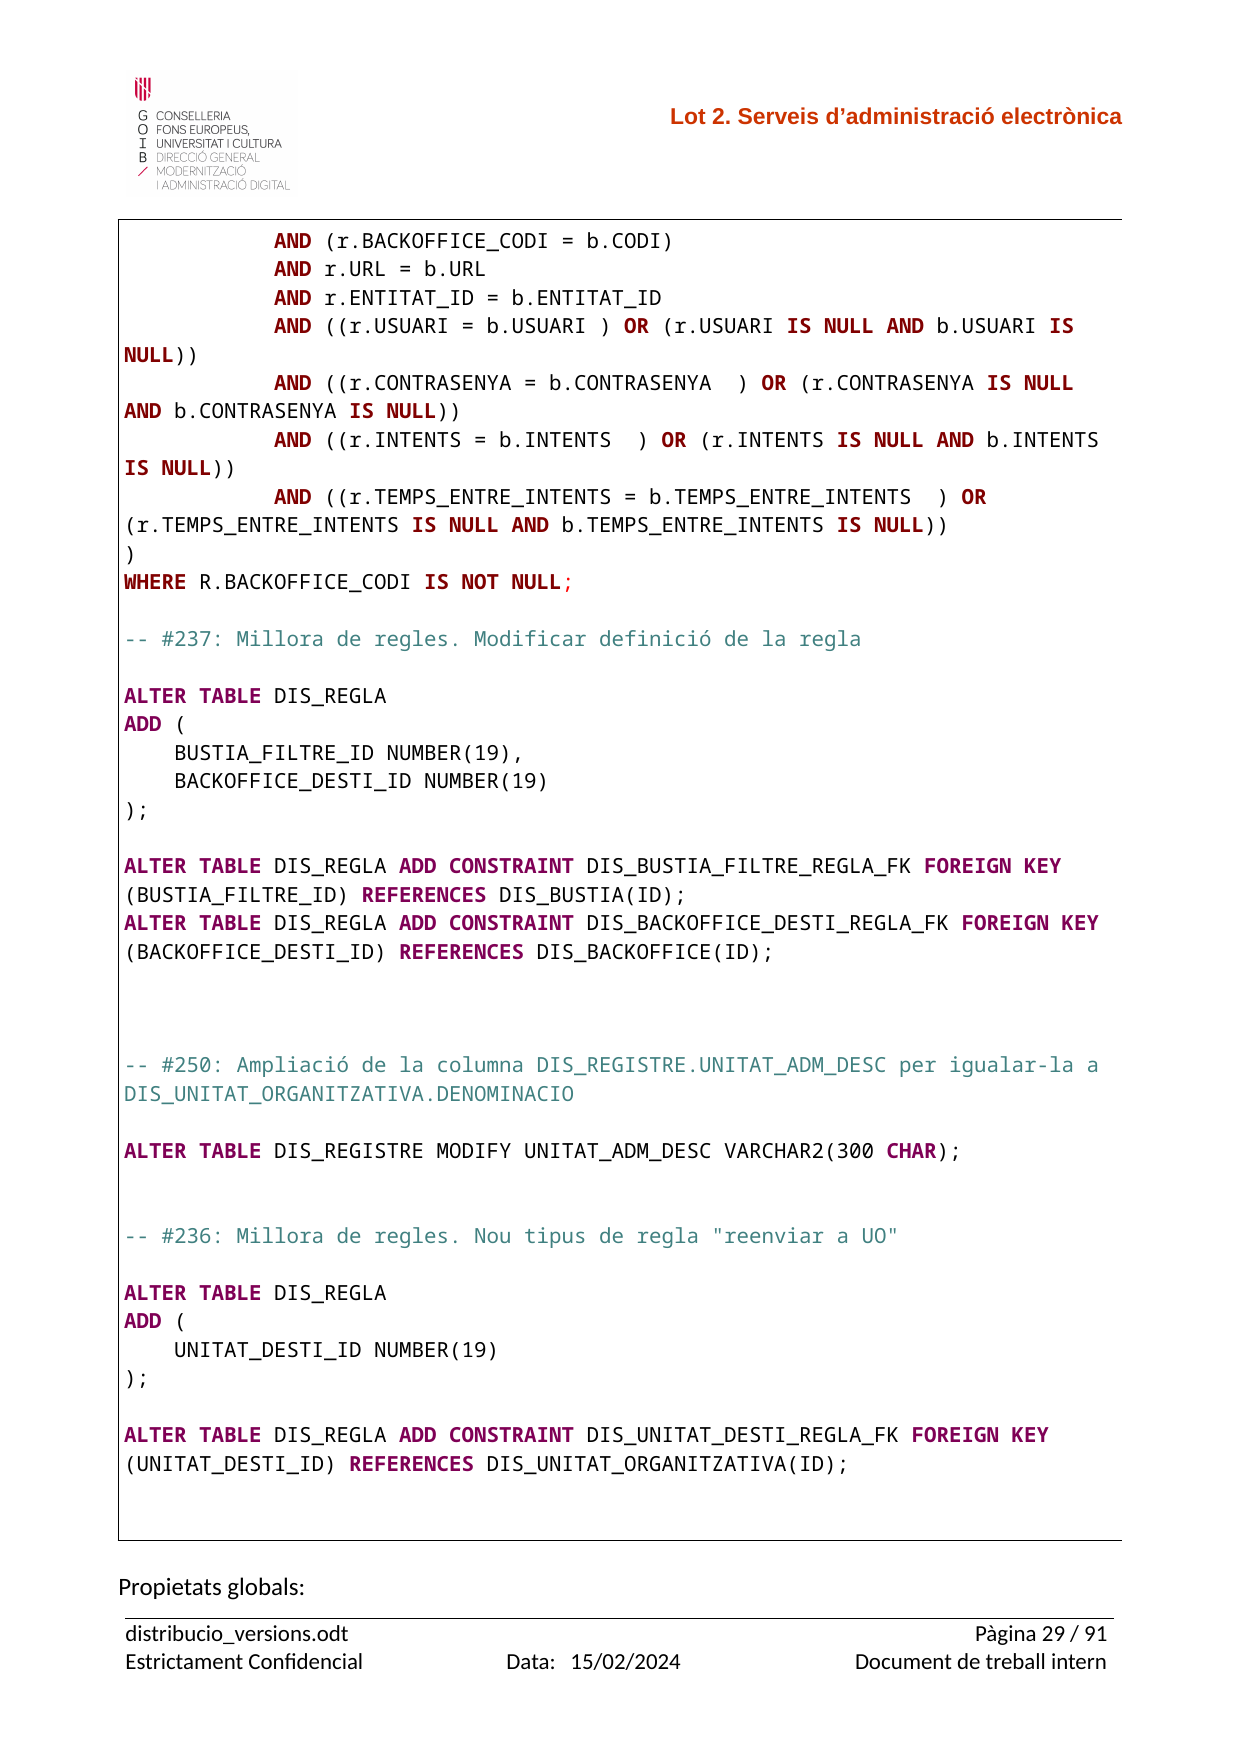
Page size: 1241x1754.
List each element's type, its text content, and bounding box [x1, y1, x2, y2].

text Propietats globals: [118, 1571, 1122, 1602]
table_header AND (r.BACKOFFICE_CODI = b.CODI) AND r.URL = b.URL AND r.ENTITAT_ID = b.ENTITAT_ID AND ((r.USUARI = b.USUARI ) OR (r.USUARI IS NULL AND b.USUARI IS NULL)) AND ((r.CONTRASENYA = b.CONTRASENYA ) OR (r.CONTRASENYA IS NULL AND b.CONTRASENYA IS NULL)) AND ((r.INTENTS = b.INTENTS ) OR (r.INTENTS IS NULL AND b.INTENTS IS NULL)) AND ((r.TEMPS_ENTRE_INTENTS = b.TEMPS_ENTRE_INTENTS ) OR (r.TEMPS_ENTRE_INTENTS IS NULL AND b.TEMPS_ENTRE_INTENTS IS NULL)) ) WHERE R.BACKOFFICE_CODI IS NOT NULL; -- #237: Millora de regles. Modificar definició de la regla ALTER TABLE DIS_REGLA ADD ( BUSTIA_FILTRE_ID NUMBER(19), BACKOFFICE_DESTI_ID NUMBER(19) ); ALTER TABLE DIS_REGLA ADD CONSTRAINT DIS_BUSTIA_FILTRE_REGLA_FK FOREIGN KEY (BUSTIA_FILTRE_ID) REFERENCES DIS_BUSTIA(ID); ALTER TABLE DIS_REGLA ADD CONSTRAINT DIS_BACKOFFICE_DESTI_REGLA_FK FOREIGN KEY (BACKOFFICE_DESTI_ID) REFERENCES DIS_BACKOFFICE(ID); -- #250: Ampliació de la columna DIS_REGISTRE.UNITAT_ADM_DESC per igualar-la a DIS_UNITAT_ORGANITZATIVA.DENOMINACIO ALTER TABLE DIS_REGISTRE MODIFY UNITAT_ADM_DESC VARCHAR2(300 CHAR); -- #236: Millora de regles. Nou tipus de regla "reenviar a UO" ALTER TABLE DIS_REGLA ADD ( UNITAT_DESTI_ID NUMBER(19) ); ALTER TABLE DIS_REGLA ADD CONSTRAINT DIS_UNITAT_DESTI_REGLA_FK FOREIGN KEY (UNITAT_DESTI_ID) REFERENCES DIS_UNITAT_ORGANITZATIVA(ID); [119, 220, 1122, 1540]
picture [126, 70, 299, 197]
